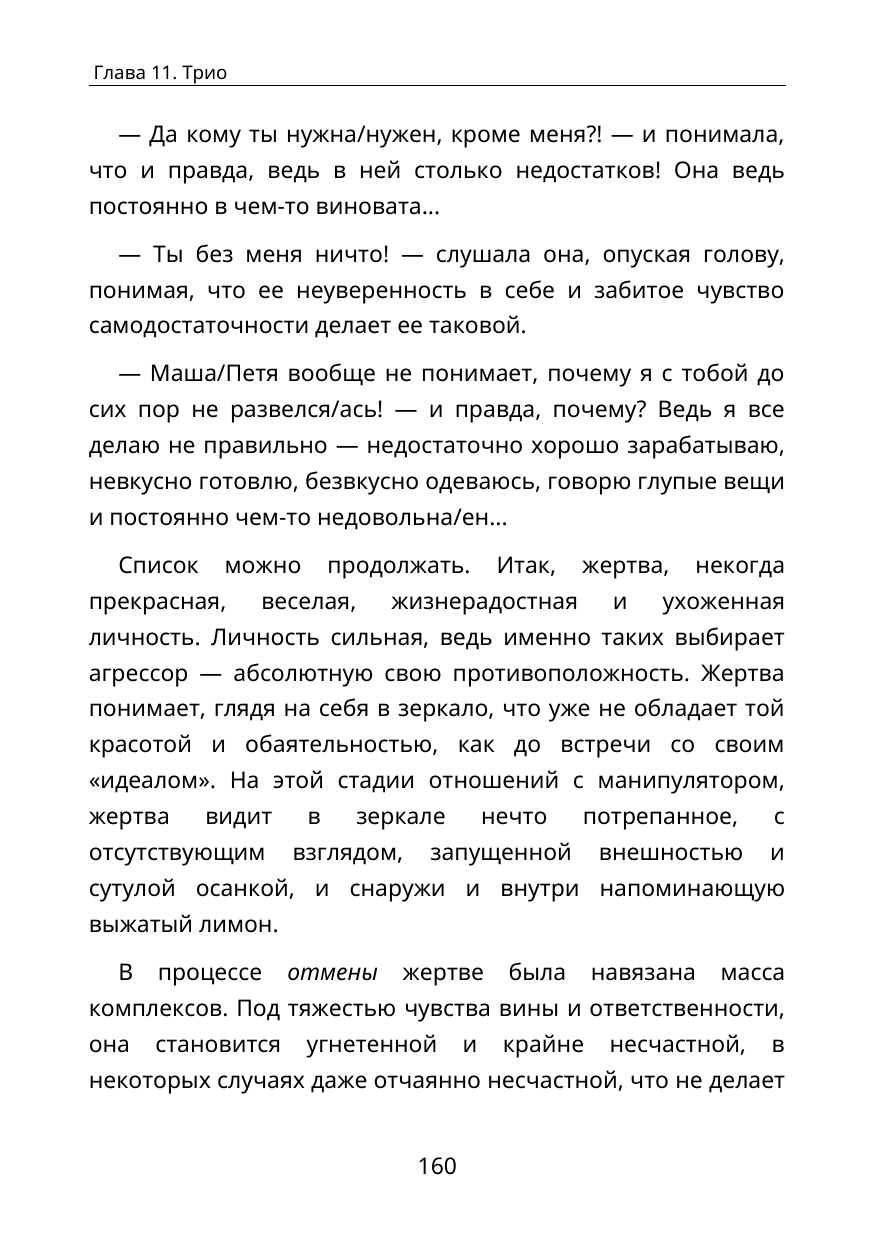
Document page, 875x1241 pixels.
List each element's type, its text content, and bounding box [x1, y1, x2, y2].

text В процессе отмены жертве была навязана масса комплексов. Под тяжестью чувства вины и ответственности, она становится угнетенной и крайне несчастной, в некоторых случаях даже отчаянно несчастной, что не делает [88, 956, 786, 1095]
text Список можно продолжать. Итак, жертва, некогда прекрасная, веселая, жизнерадостная и ухоженная личность. Личность сильная, ведь именно таких выбирает агрессор — абсолютную свою противоположность. Жертва понимает, глядя на себя в зеркало, что уже не обладает той красотой и обаятельностью, как до встречи со своим «идеалом». На этой стадии отношений с манипулятором, жертва видит в зеркале нечто потрепанное, с отсутствующим взглядом, запущенной внешностью и сутулой осанкой, и снаружи и внутри напоминающую выжатый лимон. [88, 549, 786, 939]
text — Ты без меня ничто! — слушала она, опуская голову, понимая, что ее неуверенность в себе и забитое чувство самодостаточности делает ее таковой. [88, 238, 786, 341]
text — Маша/Петя вообще не понимает, почему я с тобой до сих пор не развелся/ась! — и правда, почему? Ведь я все делаю не правильно — недостаточно хорошо зарабатываю, невкусно готовлю, безвкусно одеваюсь, говорю глупые вещи и постоянно чем-то недовольна/ен... [88, 357, 786, 532]
text — Да кому ты нужна/нужен, кроме меня?! — и понимала, что и правда, ведь в ней столько недостатков! Она ведь постоянно в чем-то виновата... [88, 118, 786, 221]
